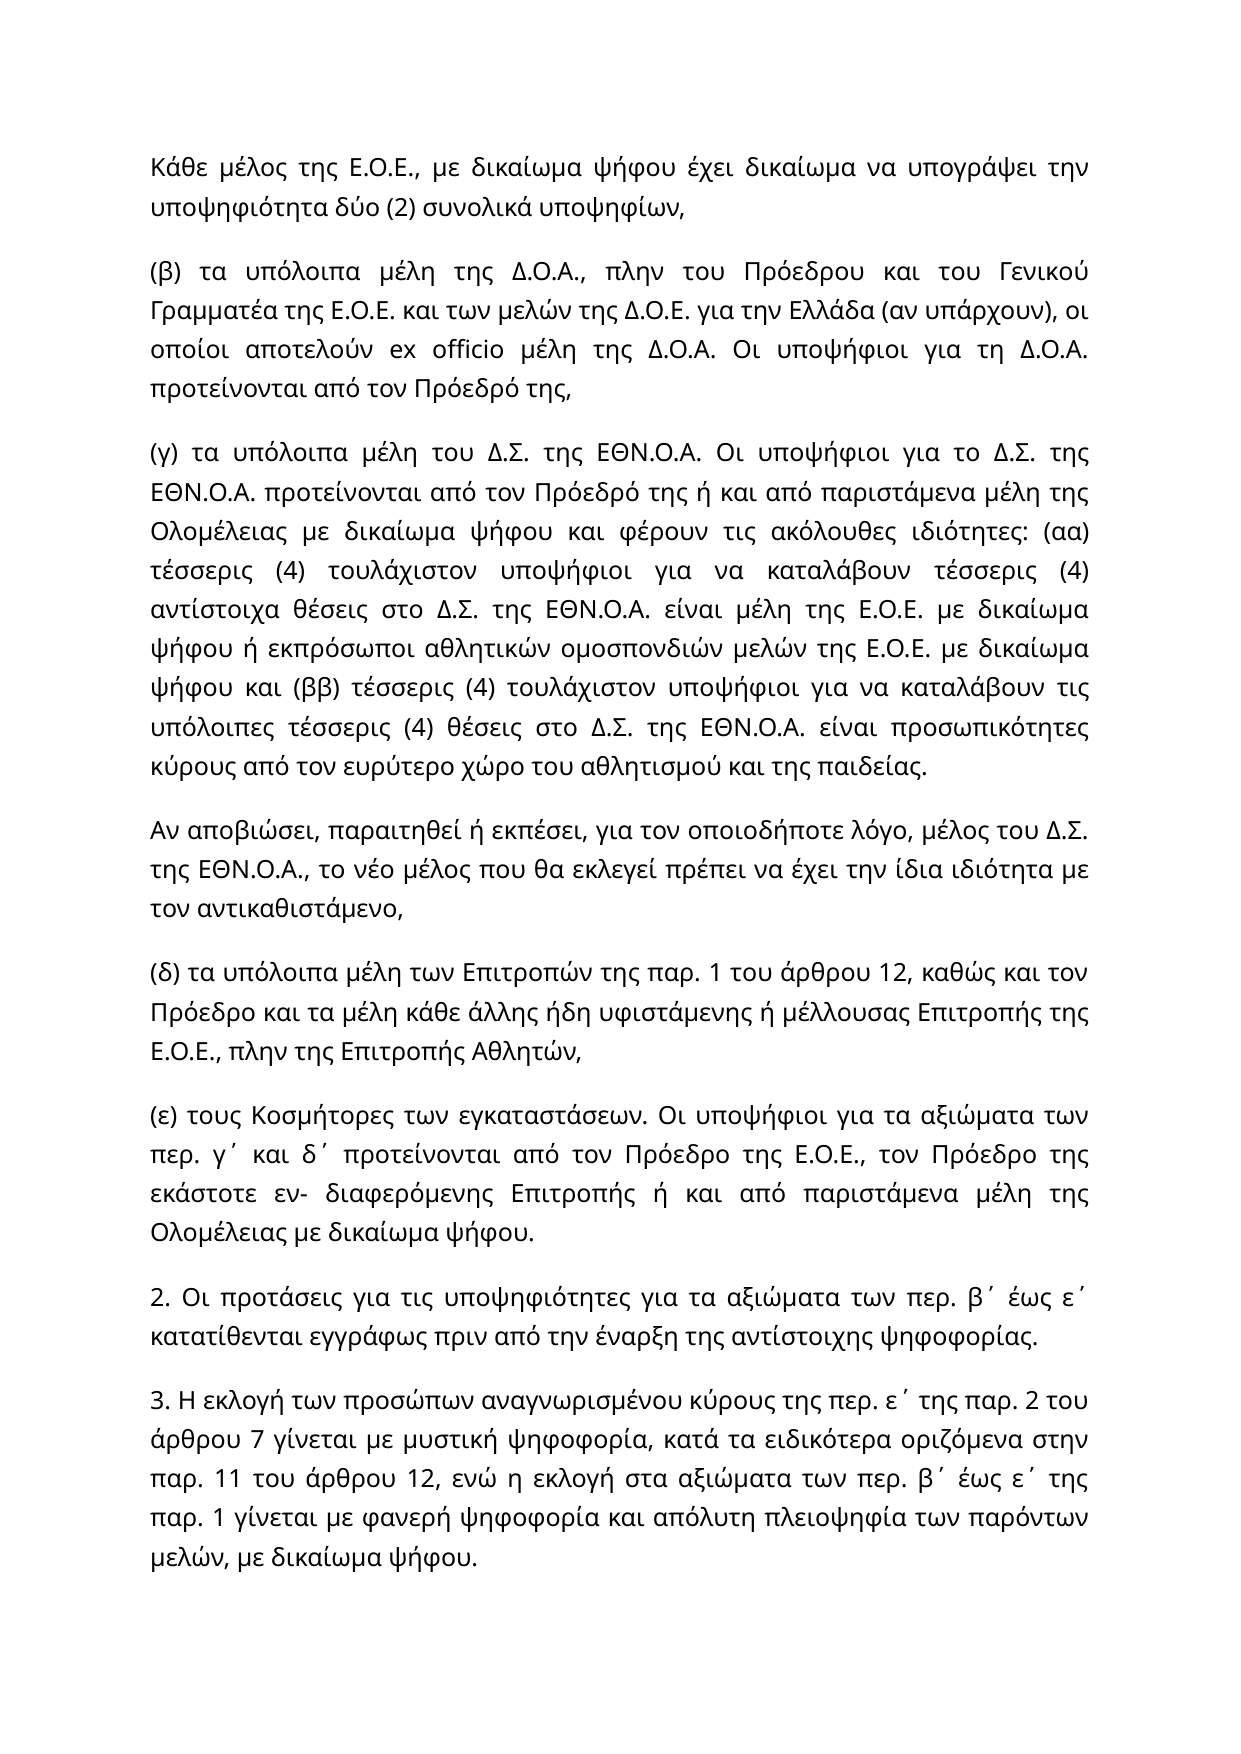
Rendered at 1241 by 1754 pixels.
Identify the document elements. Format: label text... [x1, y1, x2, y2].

text Κάθε μέλος της Ε.Ο.Ε., με δικαίωμα ψήφου έχει δικαίωμα να υπογράψει την υποψηφιότητα δύο (2) συνολικά υποψηφίων, [150, 150, 1090, 223]
text (ε) τους Κοσμήτορες των εγκαταστάσεων. Οι υποψήφιοι για τα αξιώματα των περ. γ΄ και δ΄ προτείνονται από τον Πρόεδρο της Ε.Ο.Ε., τον Πρόεδρο της εκάστοτε εν- διαφερόμενης Επιτροπής ή και από παριστάμενα μέλη της Ολομέλειας με δικαίωμα ψήφου. [150, 1097, 1090, 1249]
text 2. Οι προτάσεις για τις υποψηφιότητες για τα αξιώματα των περ. β΄ έως ε΄ κατατίθενται εγγράφως πριν από την έναρξη της αντίστοιχης ψηφοφορίας. [150, 1279, 1090, 1352]
text (δ) τα υπόλοιπα μέλη των Επιτροπών της παρ. 1 του άρθρου 12, καθώς και τον Πρόεδρο και τα μέλη κάθε άλλης ήδη υφιστάμενης ή μέλλουσας Επιτροπής της Ε.Ο.Ε., πλην της Επιτροπής Αθλητών, [150, 955, 1090, 1067]
text (β) τα υπόλοιπα μέλη της Δ.Ο.Α., πλην του Πρόεδρου και του Γενικού Γραμματέα της Ε.Ο.Ε. και των μελών της Δ.Ο.Ε. για την Ελλάδα (αν υπάρχουν), οι οποίοι αποτελούν ex officio μέλη της Δ.Ο.Α. Οι υποψήφιοι για τη Δ.Ο.Α. προτείνονται από τον Πρόεδρό της, [150, 253, 1090, 405]
text (γ) τα υπόλοιπα μέλη του Δ.Σ. της ΕΘΝ.Ο.Α. Οι υποψήφιοι για το Δ.Σ. της ΕΘΝ.Ο.Α. προτείνονται από τον Πρόεδρό της ή και από παριστάμενα μέλη της Ολομέλειας με δικαίωμα ψήφου και φέρουν τις ακόλουθες ιδιότητες: (αα) τέσσερις (4) τουλάχιστον υποψήφιοι για να καταλάβουν τέσσερις (4) αντίστοιχα θέσεις στο Δ.Σ. της ΕΘΝ.Ο.Α. είναι μέλη της Ε.Ο.Ε. με δικαίωμα ψήφου ή εκπρόσωποι αθλητικών ομοσπονδιών μελών της Ε.Ο.Ε. με δικαίωμα ψήφου και (ββ) τέσσερις (4) τουλάχιστον υποψήφιοι για να καταλάβουν τις υπόλοιπες τέσσερις (4) θέσεις στο Δ.Σ. της ΕΘΝ.Ο.Α. είναι προσωπικότητες κύρους από τον ευρύτερο χώρο του αθλητισμού και της παιδείας. [150, 435, 1090, 782]
text Αν αποβιώσει, παραιτηθεί ή εκπέσει, για τον οποιοδήποτε λόγο, μέλος του Δ.Σ. της ΕΘΝ.Ο.Α., το νέο μέλος που θα εκλεγεί πρέπει να έχει την ίδια ιδιότητα με τον αντικαθιστάμενο, [150, 812, 1090, 925]
text 3. Η εκλογή των προσώπων αναγνωρισμένου κύρους της περ. ε΄ της παρ. 2 του άρθρου 7 γίνεται με μυστική ψηφοφορία, κατά τα ειδικότερα οριζόμενα στην παρ. 11 του άρθρου 12, ενώ η εκλογή στα αξιώματα των περ. β΄ έως ε΄ της παρ. 1 γίνεται με φανερή ψηφοφορία και απόλυτη πλειοψηφία των παρόντων μελών, με δικαίωμα ψήφου. [150, 1382, 1090, 1573]
